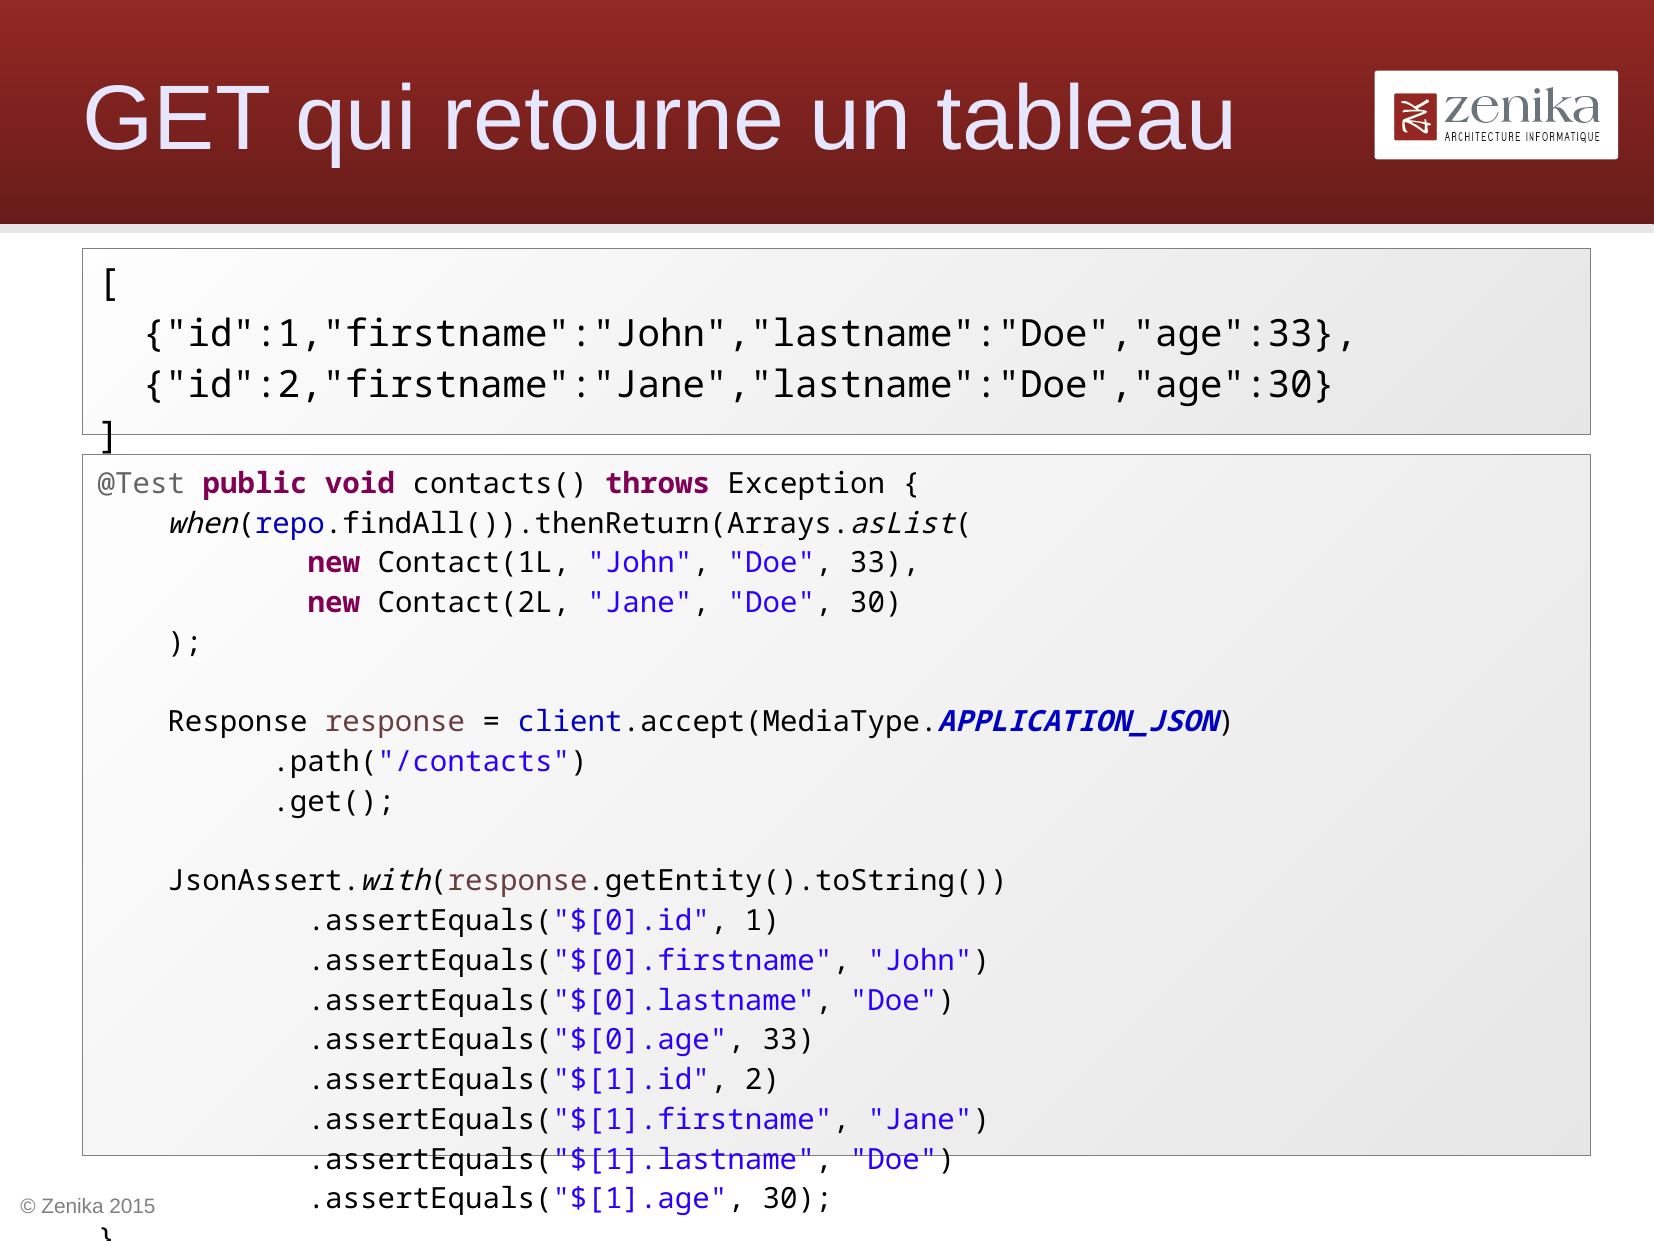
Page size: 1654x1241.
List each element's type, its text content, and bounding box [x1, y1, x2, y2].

text_box @Test public void contacts() throws Exception { when(repo.findAll()).thenReturn(Arrays.asList( new Contact(1L, "John", "Doe", 33), new Contact(2L, "Jane", "Doe", 30) ); Response response = client.accept(MediaType.APPLICATION_JSON) .path("/contacts") .get(); JsonAssert.with(response.getEntity().toString()) .assertEquals("$[0].id", 1) .assertEquals("$[0].firstname", "John") .assertEquals("$[0].lastname", "Doe") .assertEquals("$[0].age", 33) .assertEquals("$[1].id", 2) .assertEquals("$[1].firstname", "Jane") .assertEquals("$[1].lastname", "Doe") .assertEquals("$[1].age", 30); } [82, 454, 1591, 1156]
title GET qui retourne un tableau [82, 13, 1571, 222]
picture [1571, 82, 1600, 149]
text_box [ {"id":1,"firstname":"John","lastname":"Doe","age":33}, {"id":2,"firstname":"Jane","lastname":"Doe","age":30} ] [82, 248, 1591, 435]
